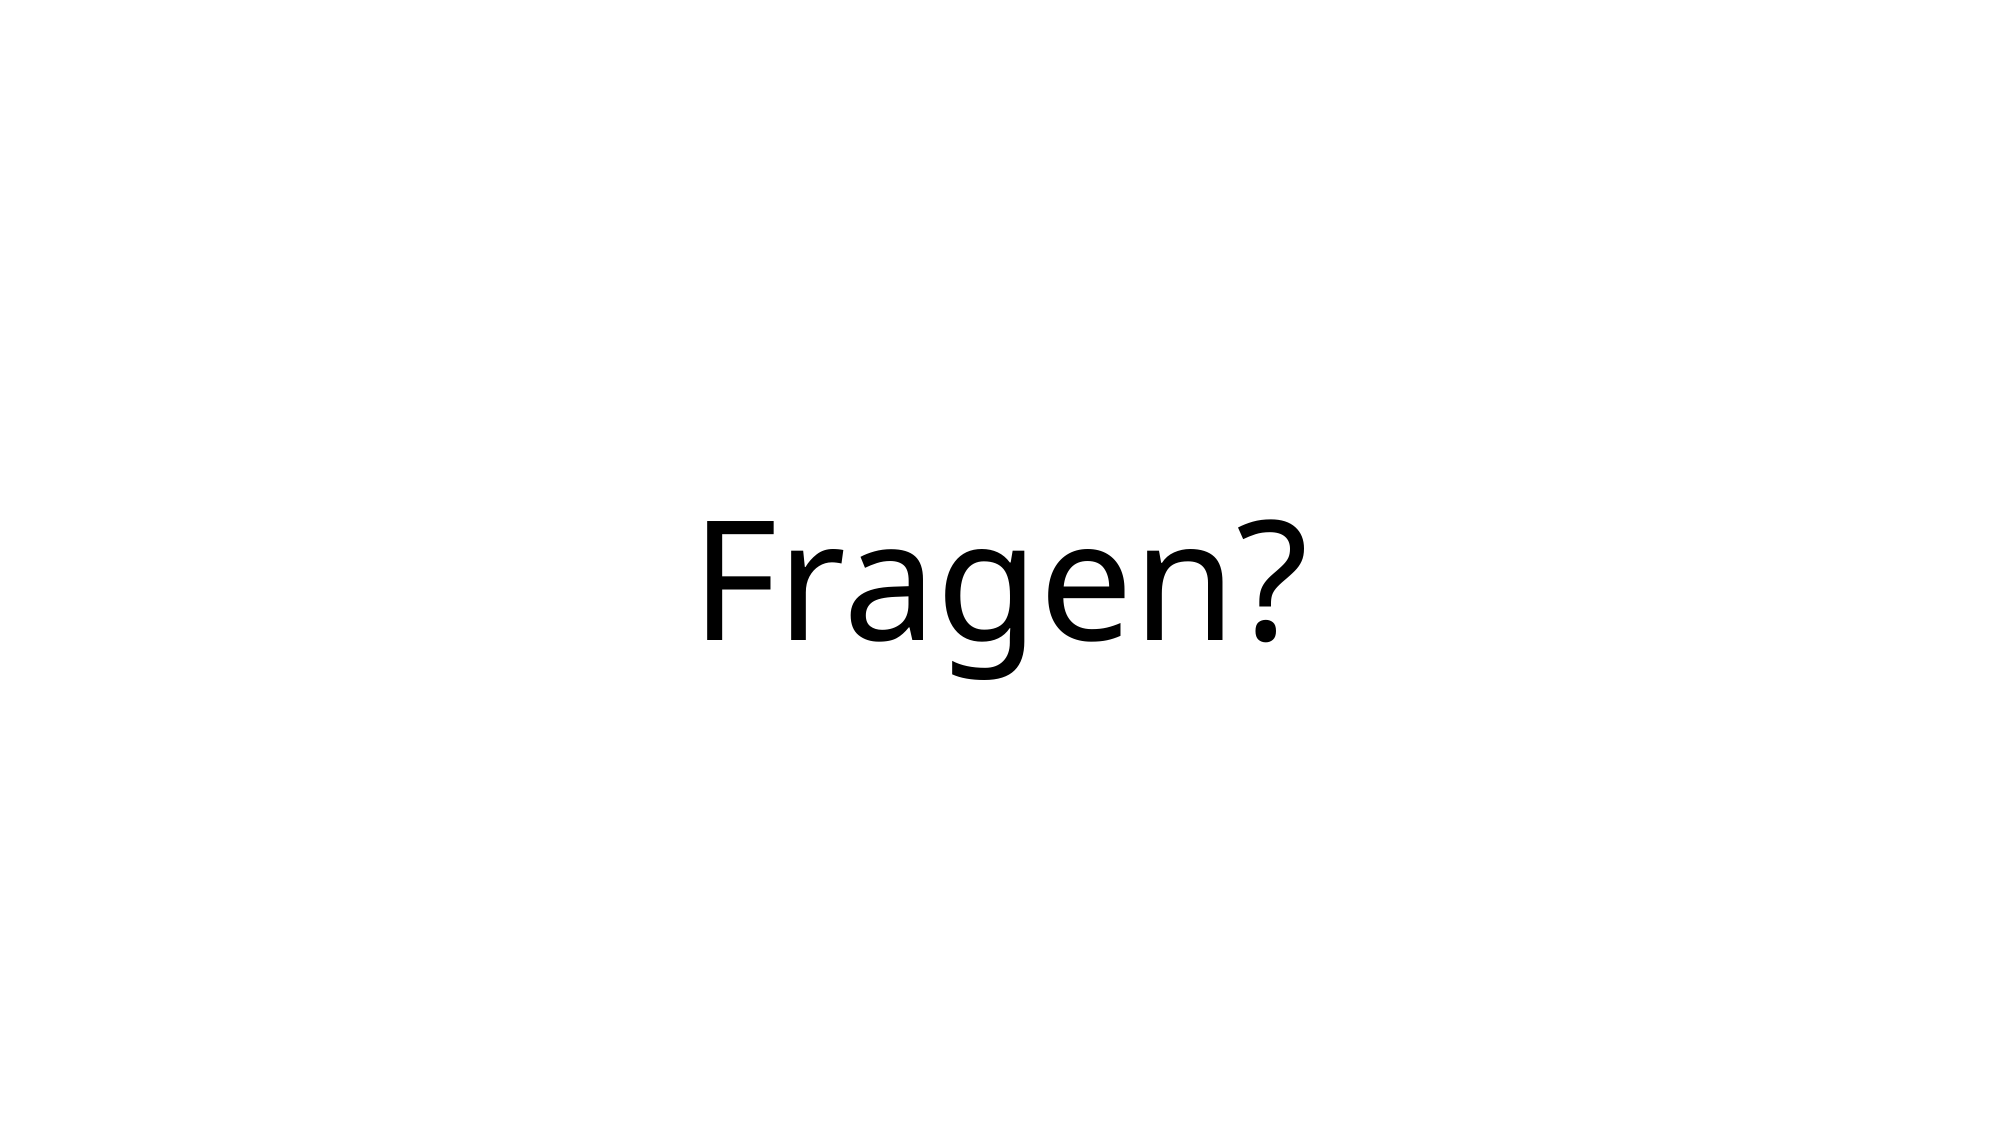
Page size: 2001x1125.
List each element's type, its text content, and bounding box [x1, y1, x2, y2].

title Fragen? [249, 488, 1750, 637]
